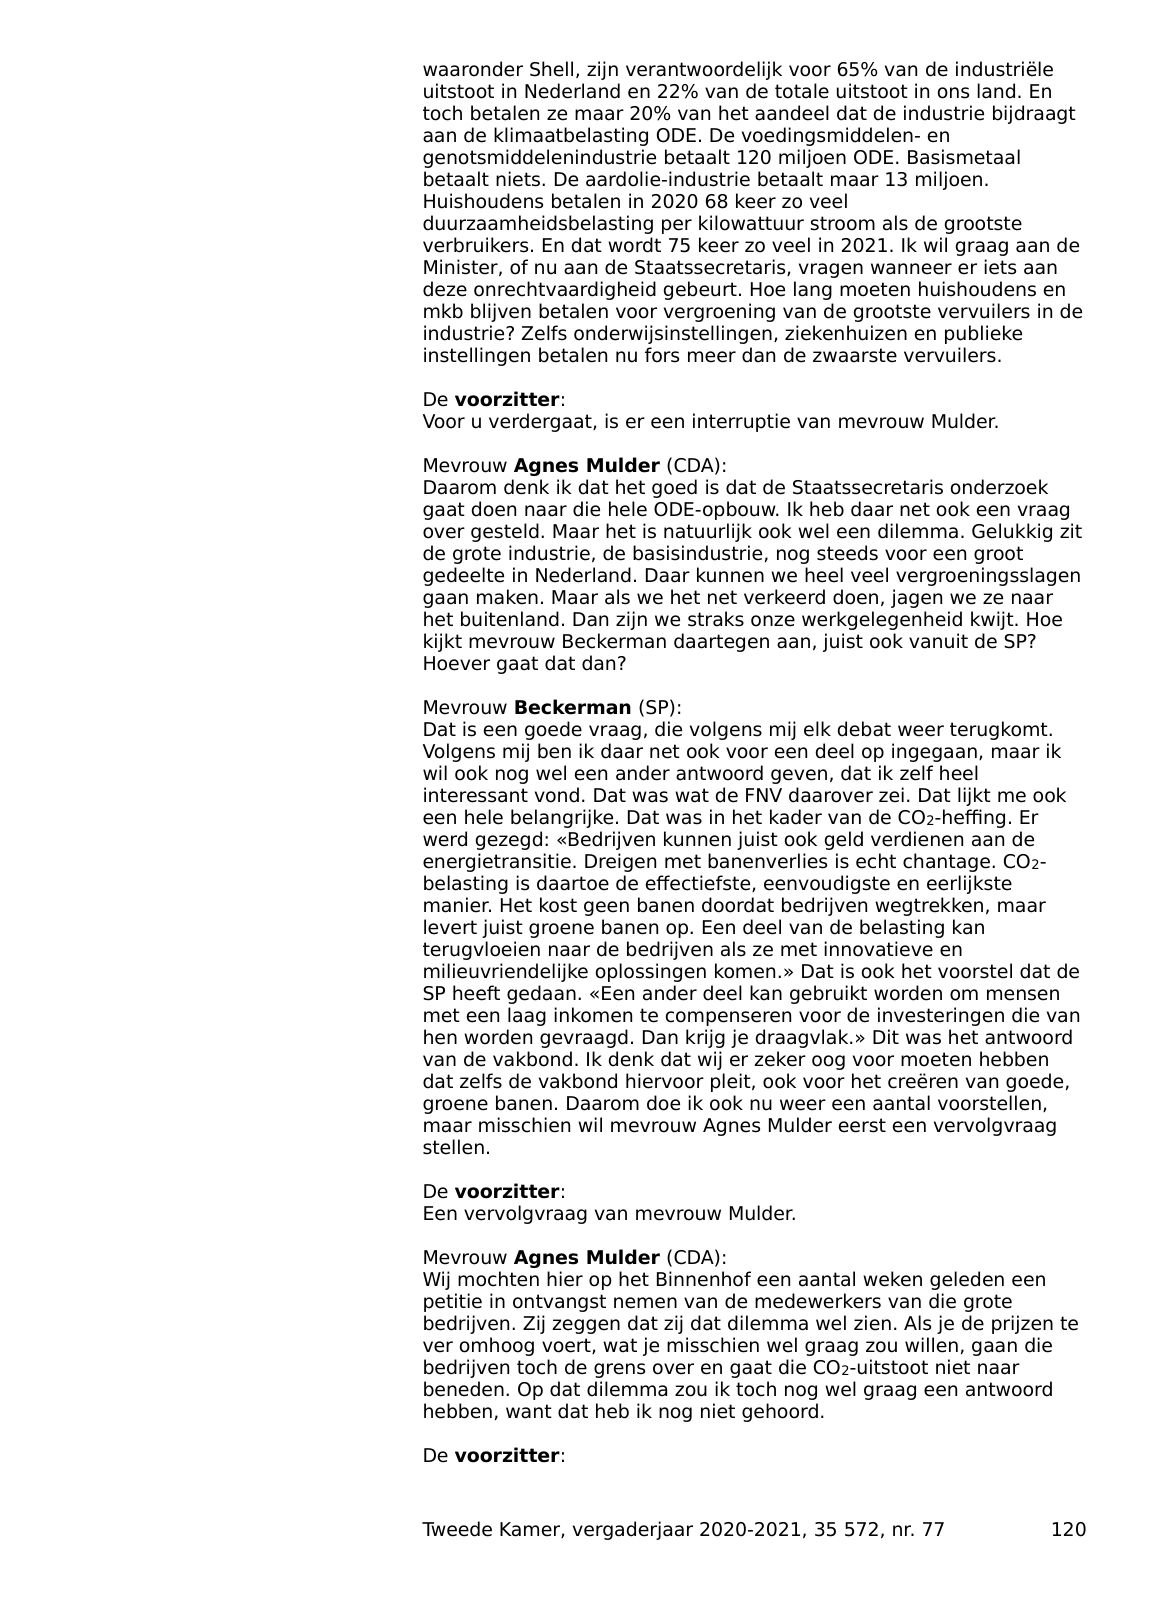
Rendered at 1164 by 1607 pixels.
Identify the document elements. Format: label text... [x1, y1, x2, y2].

text waaronder Shell, zijn verantwoordelijk voor 65% van de industriële uitstoot in Nederland en 22% van de totale uitstoot in ons land. En toch betalen ze maar 20% van het aandeel dat de industrie bijdraagt aan de klimaatbelasting ODE. De voedingsmiddelen- en genotsmiddelenindustrie betaalt 120 miljoen ODE. Basismetaal betaalt niets. De aardolie-industrie betaalt maar 13 miljoen. Huishoudens betalen in 2020 68 keer zo veel duurzaamheidsbelasting per kilowattuur stroom als de grootste verbruikers. En dat wordt 75 keer zo veel in 2021. Ik wil graag aan de Minister, of nu aan de Staatssecretaris, vragen wanneer er iets aan deze onrechtvaardigheid gebeurt. Hoe lang moeten huishoudens en mkb blijven betalen voor vergroening van de grootste vervuilers in de industrie? Zelfs onderwijsinstellingen, ziekenhuizen en publieke instellingen betalen nu fors meer dan de zwaarste vervuilers. [422, 59, 1087, 367]
text De voorzitter: [422, 1445, 1087, 1467]
text Voor u verdergaat, is er een interruptie van mevrouw Mulder. [422, 411, 1087, 433]
text De voorzitter: [422, 1181, 1087, 1203]
text Daarom denk ik dat het goed is dat de Staatssecretaris onderzoek gaat doen naar die hele ODE-opbouw. Ik heb daar net ook een vraag over gesteld. Maar het is natuurlijk ook wel een dilemma. Gelukkig zit de grote industrie, de basisindustrie, nog steeds voor een groot gedeelte in Nederland. Daar kunnen we heel veel vergroeningsslagen gaan maken. Maar als we het net verkeerd doen, jagen we ze naar het buitenland. Dan zijn we straks onze werkgelegenheid kwijt. Hoe kijkt mevrouw Beckerman daartegen aan, juist ook vanuit de SP? Hoever gaat dat dan? [422, 477, 1087, 675]
text Mevrouw Agnes Mulder (CDA): [422, 1247, 1087, 1269]
text Een vervolgvraag van mevrouw Mulder. [422, 1203, 1087, 1225]
text Wij mochten hier op het Binnenhof een aantal weken geleden een petitie in ontvangst nemen van de medewerkers van die grote bedrijven. Zij zeggen dat zij dat dilemma wel zien. Als je de prijzen te ver omhoog voert, wat je misschien wel graag zou willen, gaan die bedrijven toch de grens over en gaat die CO2-uitstoot niet naar beneden. Op dat dilemma zou ik toch nog wel graag een antwoord hebben, want dat heb ik nog niet gehoord. [422, 1269, 1087, 1423]
text Dat is een goede vraag, die volgens mij elk debat weer terugkomt. Volgens mij ben ik daar net ook voor een deel op ingegaan, maar ik wil ook nog wel een ander antwoord geven, dat ik zelf heel interessant vond. Dat was wat de FNV daarover zei. Dat lijkt me ook een hele belangrijke. Dat was in het kader van de CO2-heffing. Er werd gezegd: «Bedrijven kunnen juist ook geld verdienen aan de energietransitie. Dreigen met banenverlies is echt chantage. CO2-belasting is daartoe de effectiefste, eenvoudigste en eerlijkste manier. Het kost geen banen doordat bedrijven wegtrekken, maar levert juist groene banen op. Een deel van de belasting kan terugvloeien naar de bedrijven als ze met innovatieve en milieuvriendelijke oplossingen komen.» Dat is ook het voorstel dat de SP heeft gedaan. «Een ander deel kan gebruikt worden om mensen met een laag inkomen te compenseren voor de investeringen die van hen worden gevraagd. Dan krijg je draagvlak.» Dit was het antwoord van de vakbond. Ik denk dat wij er zeker oog voor moeten hebben dat zelfs de vakbond hiervoor pleit, ook voor het creëren van goede, groene banen. Daarom doe ik ook nu weer een aantal voorstellen, maar misschien wil mevrouw Agnes Mulder eerst een vervolgvraag stellen. [422, 719, 1087, 1159]
text De voorzitter: [422, 389, 1087, 411]
text Mevrouw Beckerman (SP): [422, 697, 1087, 719]
text Mevrouw Agnes Mulder (CDA): [422, 455, 1087, 477]
